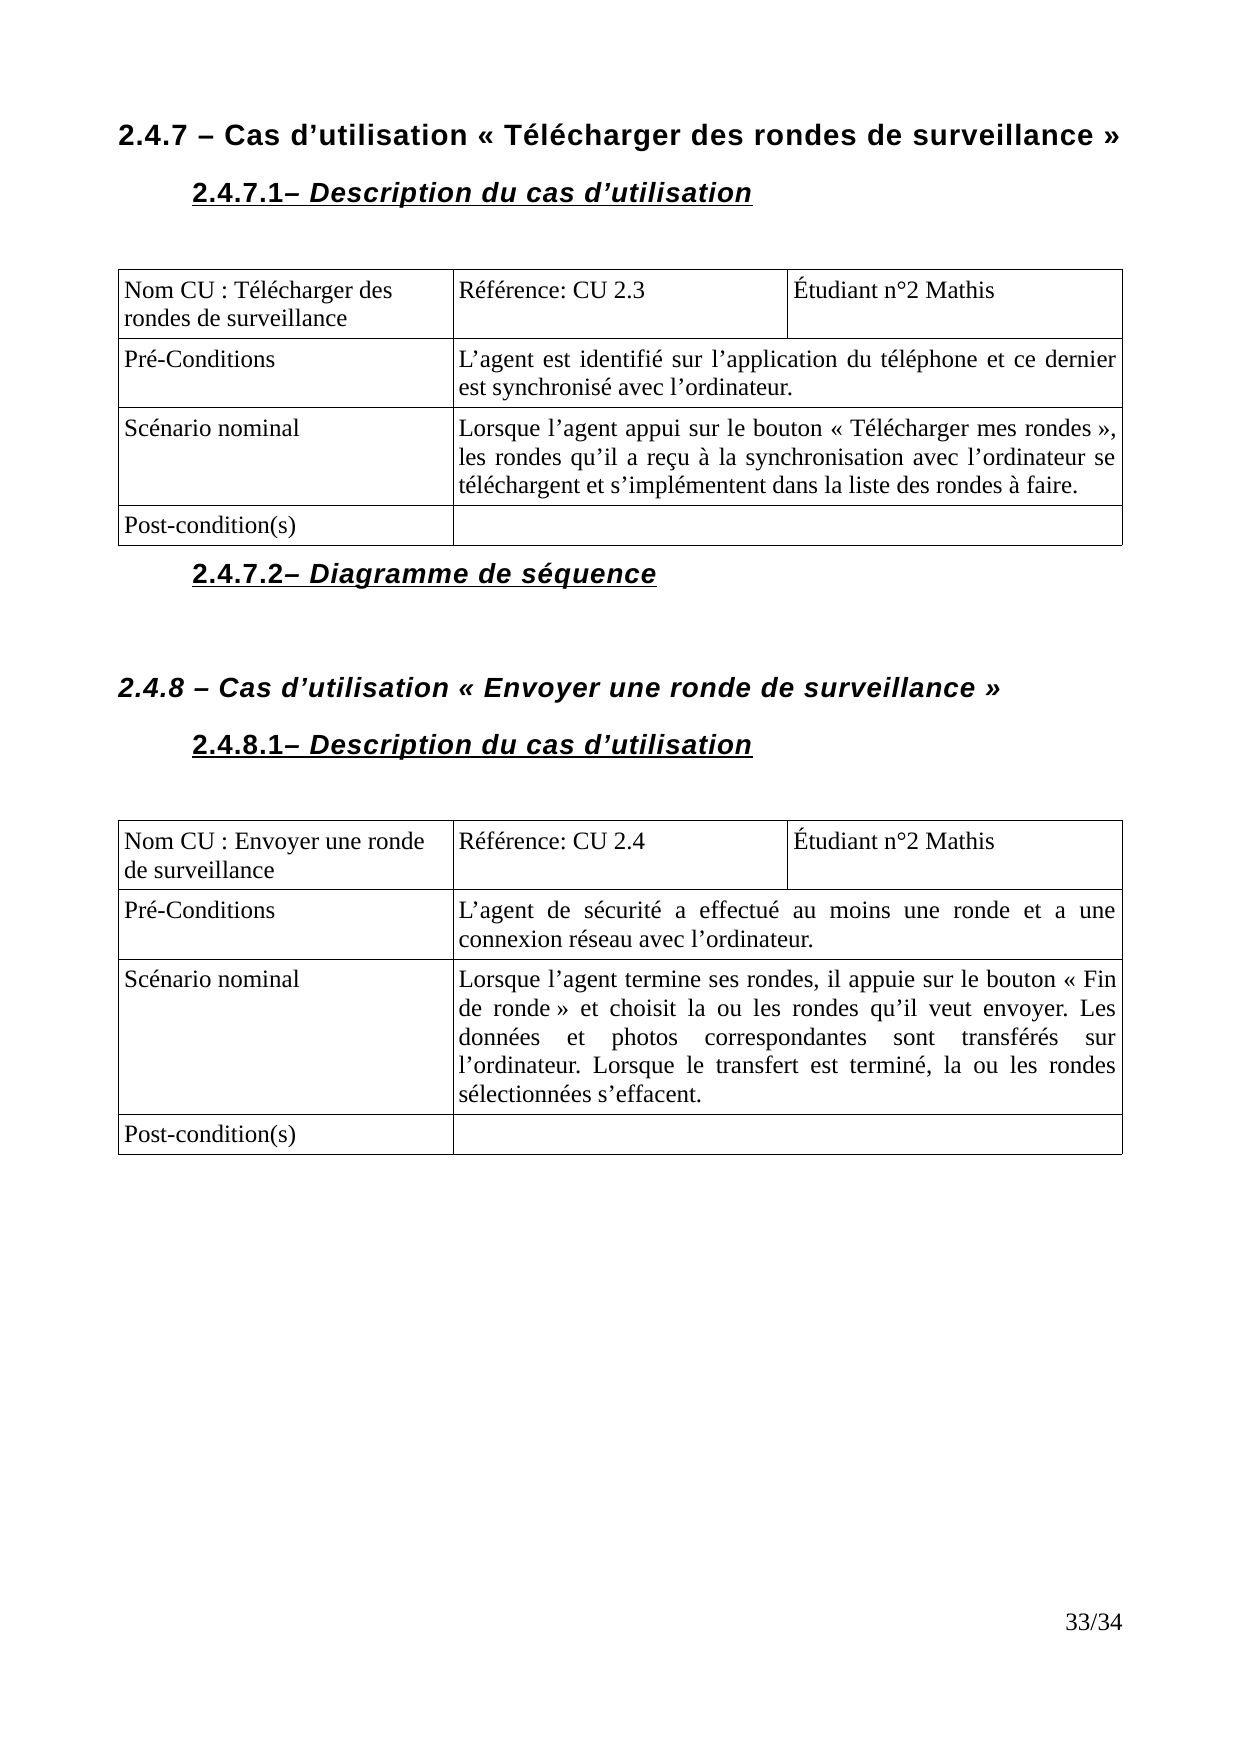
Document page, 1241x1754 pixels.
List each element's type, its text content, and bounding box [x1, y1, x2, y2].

table_cell Post-condition(s) [119, 1115, 453, 1154]
table_cell [454, 506, 1122, 545]
table_header Nom CU : Envoyer une ronde de surveillance [119, 821, 453, 889]
table_header Nom CU : Télécharger des rondes de surveillance [119, 270, 453, 338]
table_cell L’agent est identifié sur l’application du téléphone et ce dernier est synchronisé avec l’ordinateur. [454, 339, 1122, 407]
table_cell Pré-Conditions [119, 339, 453, 407]
table_header Référence: CU 2.4 [454, 821, 787, 889]
table_cell [454, 1115, 1122, 1154]
table_cell Lorsque l’agent appui sur le bouton « Télécharger mes rondes », les rondes qu’il a reçu à la synchronisation avec l’ordinateur se téléchargent et s’implémentent dans la liste des rondes à faire. [454, 408, 1122, 505]
subtitle 2.4.8 – Cas d’utilisation « Envoyer une ronde de surveillance » [118, 671, 1122, 703]
subtitle 2.4.8.1– Description du cas d’utilisation [118, 728, 1122, 760]
subtitle 2.4.7.1– Description du cas d’utilisation [118, 177, 1122, 209]
table_header Référence: CU 2.3 [454, 270, 787, 338]
subtitle 2.4.7.2– Diagramme de séquence [118, 558, 1122, 589]
subtitle 2.4.7 – Cas d’utilisation « Télécharger des rondes de surveillance » [118, 118, 1122, 152]
table_header Étudiant n°2 Mathis [788, 821, 1122, 889]
table_cell Lorsque l’agent termine ses rondes, il appuie sur le bouton « Fin de ronde » et choisit la ou les rondes qu’il veut envoyer. Les données et photos correspondantes sont transférés sur l’ordinateur. Lorsque le transfert est terminé, la ou les rondes sélectionnées s’effacent. [454, 960, 1122, 1114]
table_cell Scénario nominal [119, 960, 453, 1114]
table_header Étudiant n°2 Mathis [788, 270, 1122, 338]
table_cell L’agent de sécurité a effectué au moins une ronde et a une connexion réseau avec l’ordinateur. [454, 890, 1122, 958]
table_cell Scénario nominal [119, 408, 453, 505]
table_cell Post-condition(s) [119, 506, 453, 545]
table_cell Pré-Conditions [119, 890, 453, 958]
